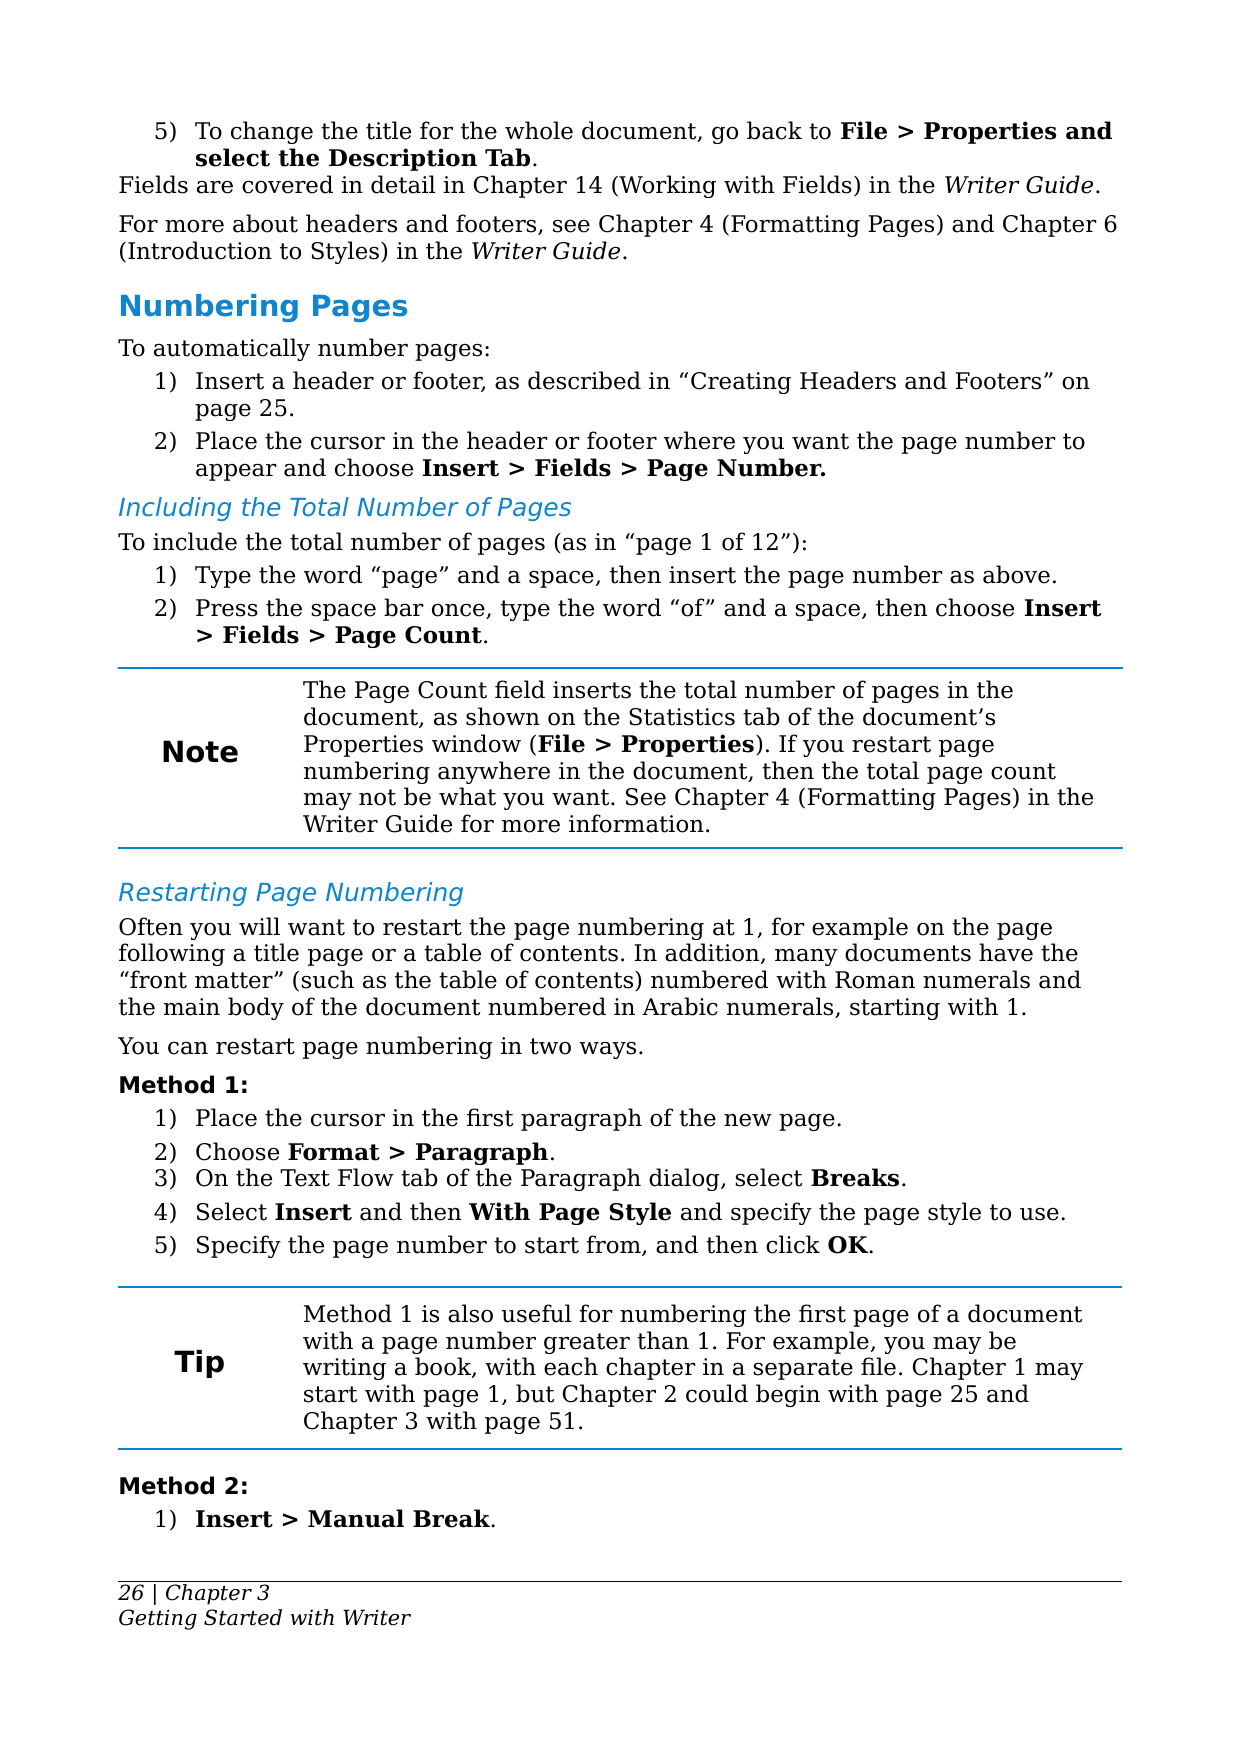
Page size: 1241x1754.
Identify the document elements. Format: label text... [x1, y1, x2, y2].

table_header Tip [118, 1288, 281, 1447]
list Insert > Manual Break. [177, 1506, 1122, 1533]
text For more about headers and footers, see Chapter 4 (Formatting Pages) and Chapter 6 (Introduction to Styles) in the Writer Guide. [118, 211, 1122, 264]
subtitle Numbering Pages [118, 289, 1122, 323]
subtitle Restarting Page Numbering [118, 878, 1122, 907]
list To automatically number pages: [118, 335, 1122, 362]
table_header Method 1 is also useful for numbering the first page of a document with a page number greater than 1. For example, you may be writing a book, with each chapter in a separate file. Chapter 1 may start with page 1, but Chapter 2 could begin with page 25 and Chapter 3 with page 51. [281, 1288, 1122, 1447]
list Type the word “page” and a space, then insert the page number as above. [177, 562, 1122, 589]
list On the Text Flow tab of the Paragraph dialog, select Breaks. [177, 1165, 1122, 1192]
list Place the cursor in the first paragraph of the new page. [177, 1105, 1122, 1132]
list Choose Format > Paragraph. [177, 1138, 1122, 1165]
list To change the title for the whole document, go back to File > Properties and select the Description Tab. [177, 118, 1122, 172]
list To include the total number of pages (as in “page 1 of 12”): [118, 529, 1122, 556]
list Press the space bar once, type the word “of” and a space, then choose Insert > Fields > Page Count. [177, 595, 1122, 649]
list Specify the page number to start from, and then click OK. [177, 1232, 1122, 1259]
text Fields are covered in detail in Chapter 14 (Working with Fields) in the Writer Guide. [118, 172, 1122, 199]
list Select Insert and then With Page Style and specify the page style to use. [177, 1198, 1122, 1226]
text Often you will want to restart the page numbering at 1, for example on the page following a title page or a table of contents. In addition, many documents have the “front matter” (such as the table of contents) numbered with Roman numerals and the main body of the document numbered in Arabic numerals, starting with 1. [118, 914, 1122, 1021]
table_header The Page Count field inserts the total number of pages in the document, as shown on the Statistics tab of the document’s Properties window (File > Properties). If you restart page numbering anywhere in the document, then the total page count may not be what you want. See Chapter 4 (Formatting Pages) in the Writer Guide for more information. [281, 669, 1122, 847]
list Method 2: [118, 1473, 1122, 1500]
table_header Note [118, 669, 281, 847]
subtitle Including the Total Number of Pages [118, 493, 1122, 522]
list Method 1: [118, 1072, 1122, 1099]
text You can restart page numbering in two ways. [118, 1033, 1122, 1060]
list Insert a header or footer, as described in “Creating Headers and Footers” on page 25. [177, 368, 1122, 422]
list Place the cursor in the header or footer where you want the page number to appear and choose Insert > Fields > Page Number. [177, 428, 1122, 482]
